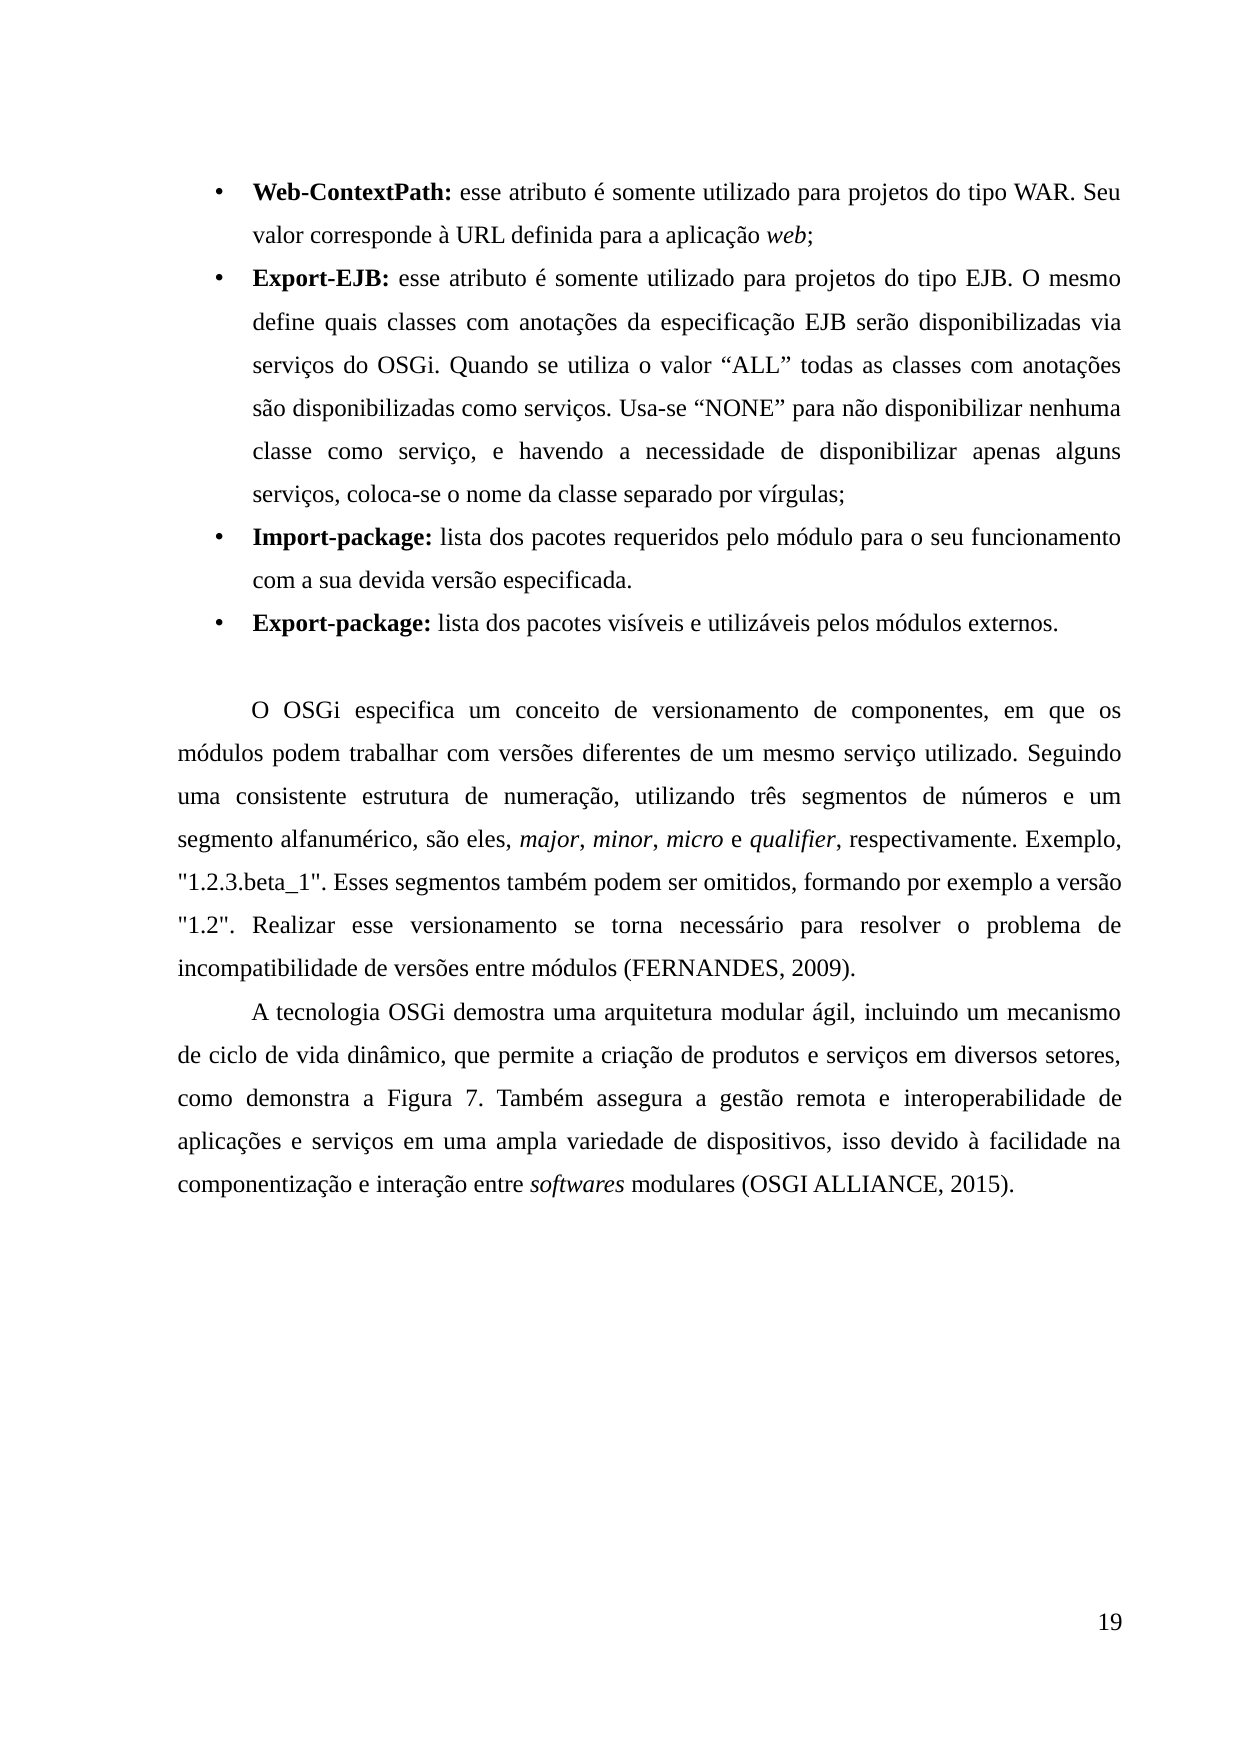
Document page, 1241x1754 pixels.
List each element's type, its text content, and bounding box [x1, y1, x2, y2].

list Export-package: lista dos pacotes visíveis e utilizáveis pelos módulos externos. [215, 608, 1122, 637]
text O OSGi especifica um conceito de versionamento de componentes, em que os módulos podem trabalhar com versões diferentes de um mesmo serviço utilizado. Seguindo uma consistente estrutura de numeração, utilizando três segmentos de números e um segmento alfanumérico, são eles, major, minor, micro e qualifier, respectivamente. Exemplo, "1.2.3.beta_1". Esses segmentos também podem ser omitidos, formando por exemplo a versão "1.2". Realizar esse versionamento se torna necessário para resolver o problema de incompatibilidade de versões entre módulos (FERNANDES, 2009). [177, 695, 1122, 982]
list Web-ContextPath: esse atributo é somente utilizado para projetos do tipo WAR. Seu valor corresponde à URL definida para a aplicação web; [215, 177, 1122, 249]
list Import-package: lista dos pacotes requeridos pelo módulo para o seu funcionamento com a sua devida versão especificada. [215, 522, 1122, 594]
text A tecnologia OSGi demostra uma arquitetura modular ágil, incluindo um mecanismo de ciclo de vida dinâmico, que permite a criação de produtos e serviços em diversos setores, como demonstra a Figura 7. Também assegura a gestão remota e interoperabilidade de aplicações e serviços em uma ampla variedade de dispositivos, isso devido à facilidade na componentização e interação entre softwares modulares (OSGI ALLIANCE, 2015). [177, 997, 1122, 1198]
list Export-EJB: esse atributo é somente utilizado para projetos do tipo EJB. O mesmo define quais classes com anotações da especificação EJB serão disponibilizadas via serviços do OSGi. Quando se utiliza o valor “ALL” todas as classes com anotações são disponibilizadas como serviços. Usa-se “NONE” para não disponibilizar nenhuma classe como serviço, e havendo a necessidade de disponibilizar apenas alguns serviços, coloca-se o nome da classe separado por vírgulas; [215, 263, 1122, 508]
